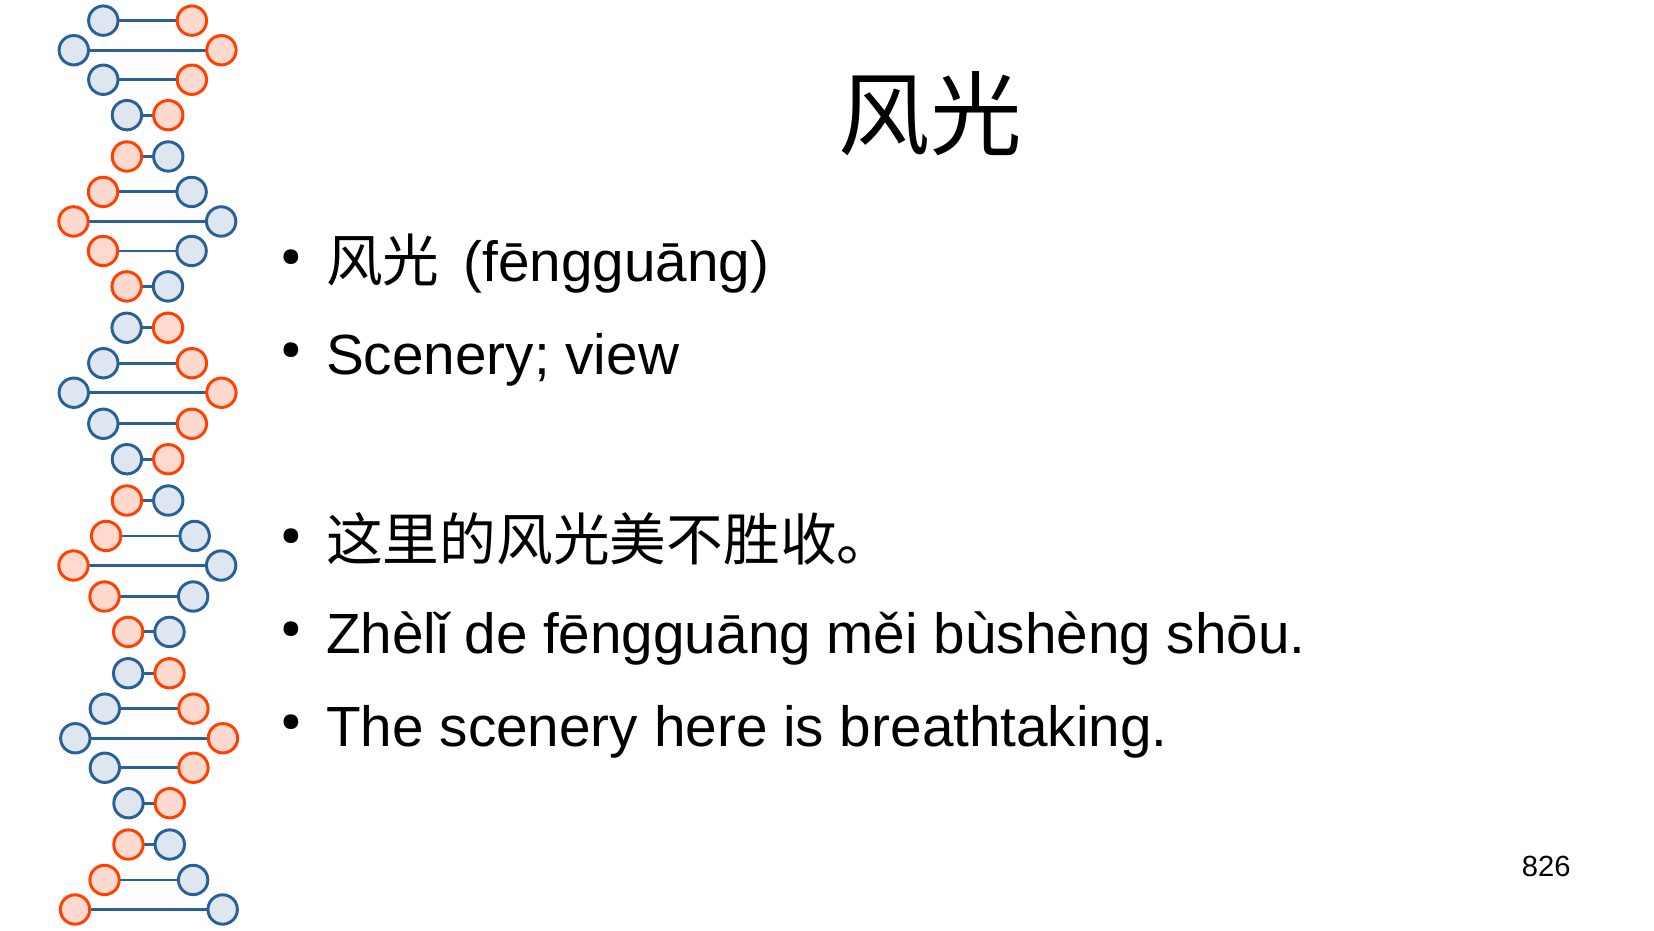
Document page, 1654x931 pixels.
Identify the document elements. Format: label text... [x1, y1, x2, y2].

list 风光 (fēngguāng) Scenery; view 这里的风光美不胜收。 Zhèlǐ de fēngguāng měi bùshèng shōu. The scenery here is breathtaking. [265, 224, 1595, 764]
title 风光 [265, 35, 1595, 189]
